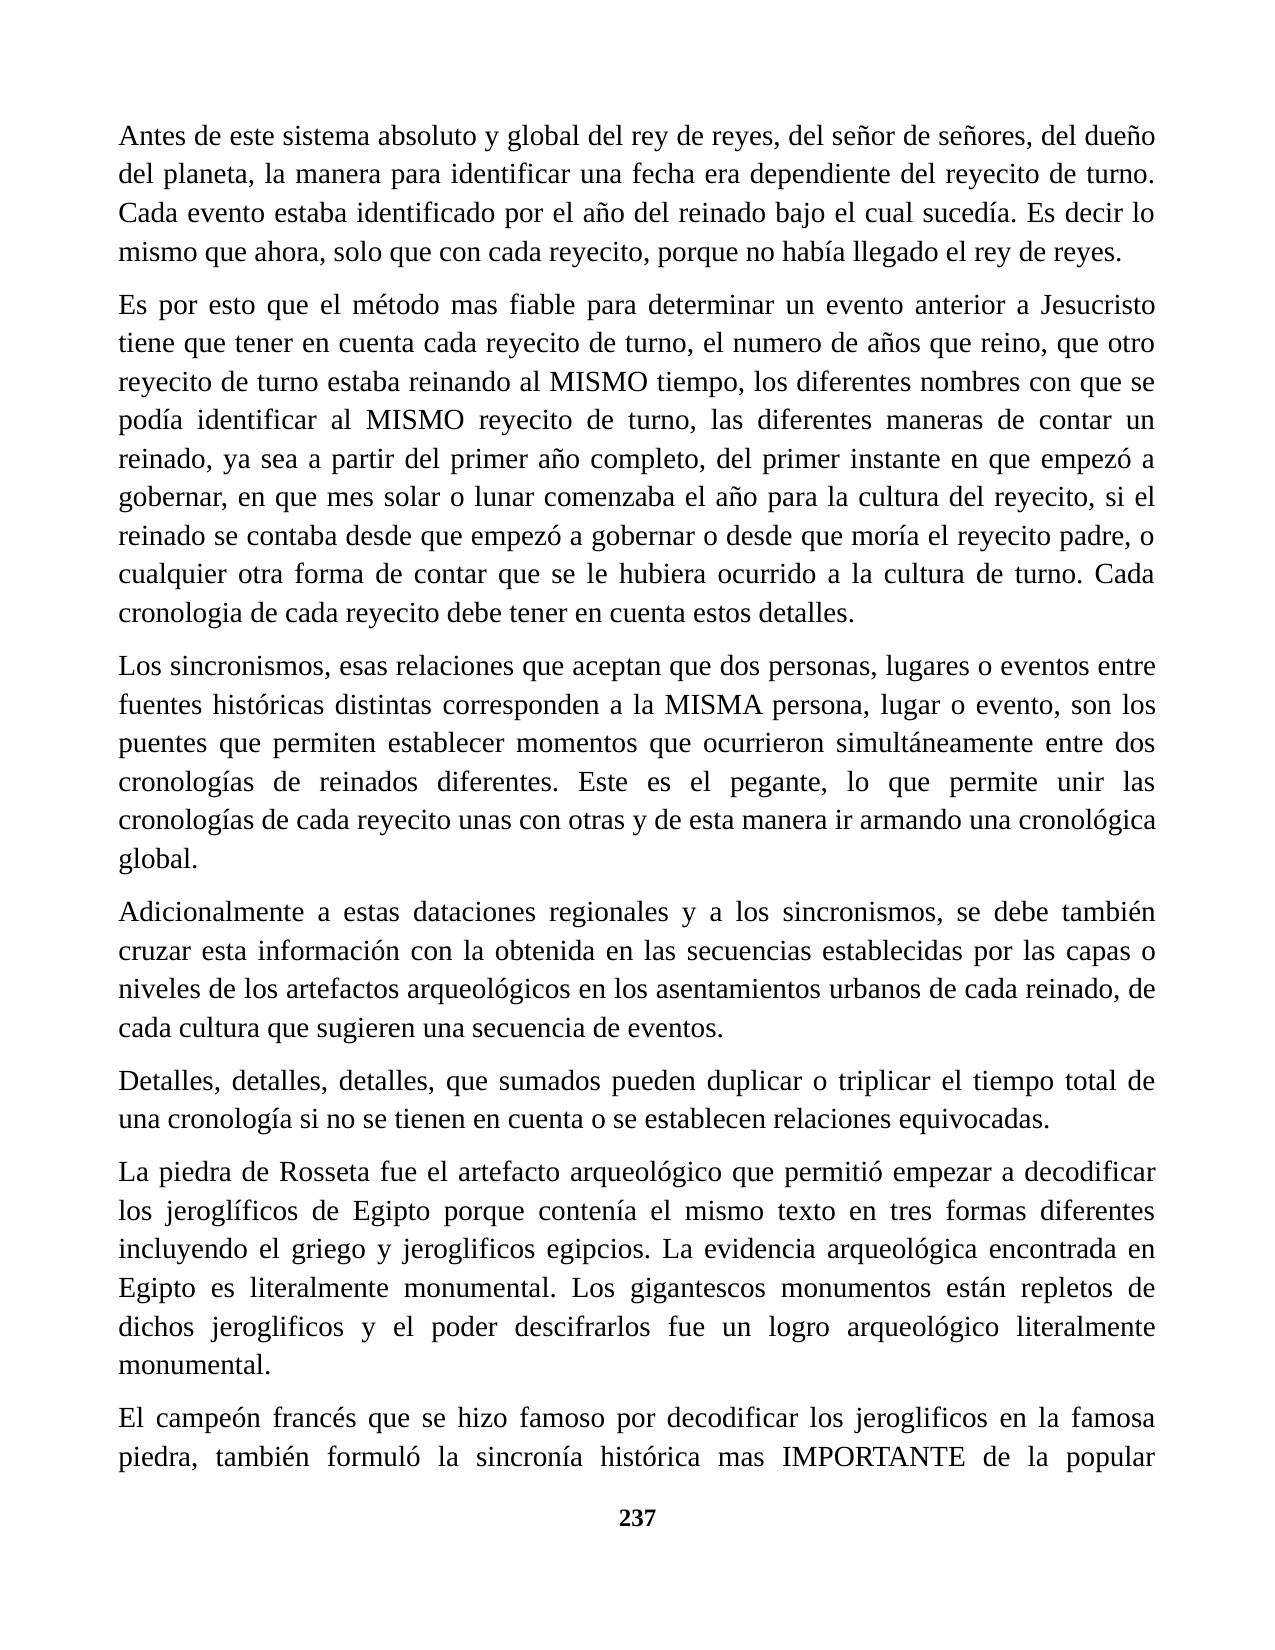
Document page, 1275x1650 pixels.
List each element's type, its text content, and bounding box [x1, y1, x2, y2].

text Adicionalmente a estas dataciones regionales y a los sincronismos, se debe también cruzar esta información con la obtenida en las secuencias establecidas por las capas o niveles de los artefactos arqueológicos en los asentamientos urbanos de cada reinado, de cada cultura que sugieren una secuencia de eventos. [118, 894, 1157, 1043]
text Es por esto que el método mas fiable para determinar un evento anterior a Jesucristo tiene que tener en cuenta cada reyecito de turno, el numero de años que reino, que otro reyecito de turno estaba reinando al MISMO tiempo, los diferentes nombres con que se podía identificar al MISMO reyecito de turno, las diferentes maneras de contar un reinado, ya sea a partir del primer año completo, del primer instante en que empezó a gobernar, en que mes solar o lunar comenzaba el año para la cultura del reyecito, si el reinado se contaba desde que empezó a gobernar o desde que moría el reyecito padre, o cualquier otra forma de contar que se le hubiera ocurrido a la cultura de turno. Cada cronologia de cada reyecito debe tener en cuenta estos detalles. [118, 287, 1157, 629]
text Los sincronismos, esas relaciones que aceptan que dos personas, lugares o eventos entre fuentes históricas distintas corresponden a la MISMA persona, lugar o evento, son los puentes que permiten establecer momentos que ocurrieron simultáneamente entre dos cronologías de reinados diferentes. Este es el pegante, lo que permite unir las cronologías de cada reyecito unas con otras y de esta manera ir armando una cronológica global. [118, 648, 1157, 874]
text El campeón francés que se hizo famoso por decodificar los jeroglificos en la famosa piedra, también formuló la sincronía histórica mas IMPORTANTE de la popular [118, 1400, 1157, 1472]
text Antes de este sistema absoluto y global del rey de reyes, del señor de señores, del dueño del planeta, la manera para identificar una fecha era dependiente del reyecito de turno. Cada evento estaba identificado por el año del reinado bajo el cual sucedía. Es decir lo mismo que ahora, solo que con cada reyecito, porque no había llegado el rey de reyes. [118, 118, 1157, 267]
text La piedra de Rosseta fue el artefacto arqueológico que permitió empezar a decodificar los jeroglíficos de Egipto porque contenía el mismo texto en tres formas diferentes incluyendo el griego y jeroglificos egipcios. La evidencia arqueológica encontrada en Egipto es literalmente monumental. Los gigantescos monumentos están repletos de dichos jeroglificos y el poder descifrarlos fue un logro arqueológico literalmente monumental. [118, 1154, 1157, 1381]
text Detalles, detalles, detalles, que sumados pueden duplicar o triplicar el tiempo total de una cronología si no se tienen en cuenta o se establecen relaciones equivocadas. [118, 1063, 1157, 1135]
